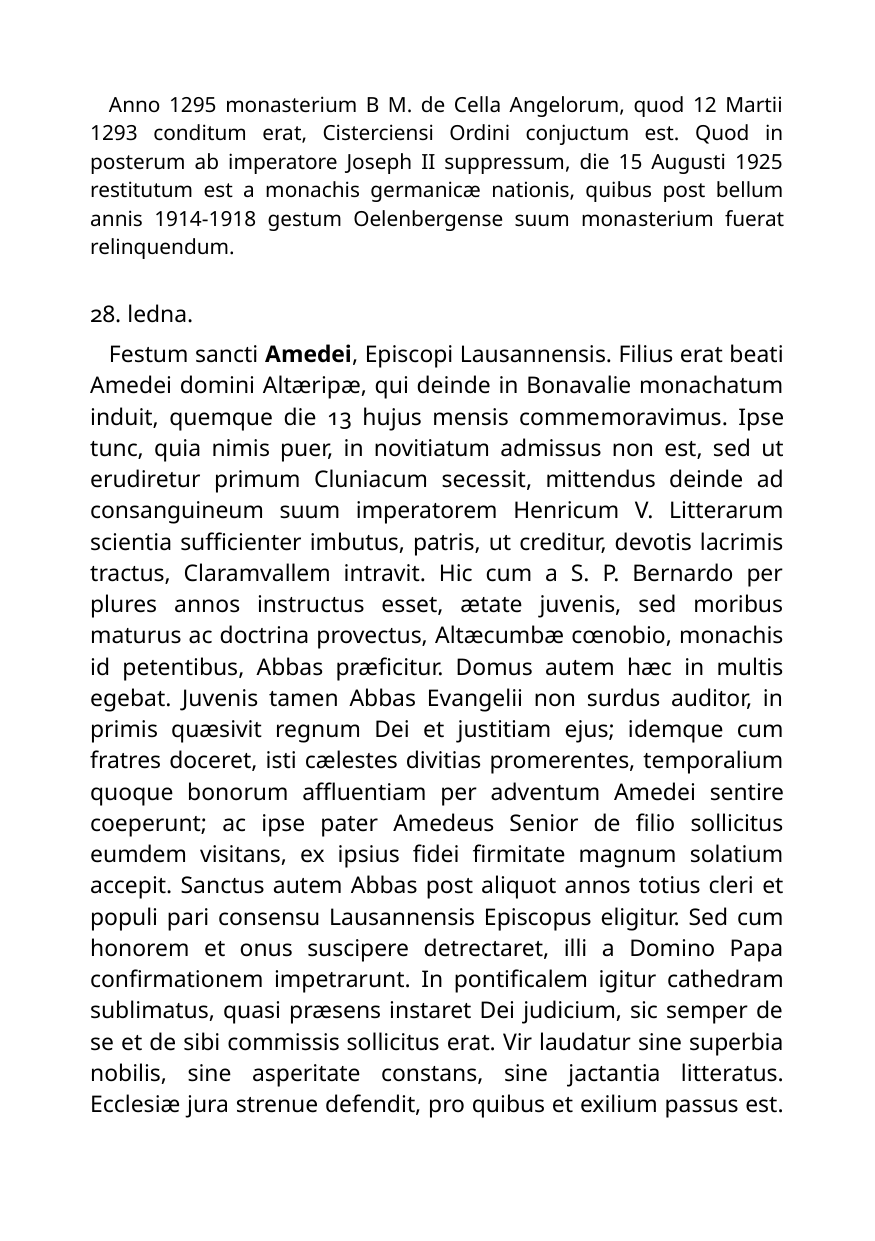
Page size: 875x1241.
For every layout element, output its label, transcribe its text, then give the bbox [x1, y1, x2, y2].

text 28. ledna. [90, 298, 784, 329]
text Anno 1295 monasterium B M. de Cella Angelorum, quod 12 Martii 1293 condi­tum erat, Cisterciensi Ordini conjuctum est. Quod in posterum ab imperatore Joseph II suppressum, die 15 Augusti 1925 restitutum est a monachis germanicæ nationis, quibus post bellum annis 1914-1918 gestum Oelenbergense suum mona­sterium fuerat relinquendum. [90, 90, 784, 261]
text Festum sancti Amedei, Episcopi Lausannensis. Filius erat beati Amedei domini Altæripæ, qui deinde in Bonavalie monachatum induit, quemque die 13 hujus mensis comme­moravimus. Ipse tunc, quia nimis puer, in novitiatum admissus non est, sed ut erudiretur primum Cluniacum seces­sit, mittendus deinde ad consanguineum suum imperatorem Henricum V. Litterarum scientia sufficienter imbutus, patris, ut creditur, devotis lacrimis tractus, Claramvallem intravit. Hic cum a S. P. Bernardo per plures annos instructus esset, ætate juvenis, sed moribus maturus ac doctrina provectus, Altæcumbæ cœnobio, monachis id petentibus, Abbas præficitur. Domus autem hæc in multis egebat. Juvenis tamen Abbas Evangelii non surdus auditor, in primis quæsivit regnum Dei et justitiam ejus; idemque cum fratres doceret, isti cælestes divitias promerentes, temporalium quoque bono­rum affluentiam per adventum Amedei sentire coeperunt; ac ipse pater Amedeus Senior de filio sollicitus eumdem visitans, ex ipsius fidei firmitate magnum solatium accepit. Sanctus autem Abbas post aliquot annos totius cleri et populi pari consensu Lausannensis Episcopus eligitur. Sed cum honorem et onus suscipere detrectaret, illi a Domino Papa confirmatio­nem impetrarunt. In pontificalem igitur cathedram subli­matus, quasi præsens instaret Dei judicium, sic semper de se et de sibi commissis sollicitus erat. Vir laudatur sine superbia nobilis, sine asperitate constans, sine jactantia litteratus. Ecclesiæ jura strenue defendit, pro quibus et exilium passus est. [90, 338, 784, 1119]
